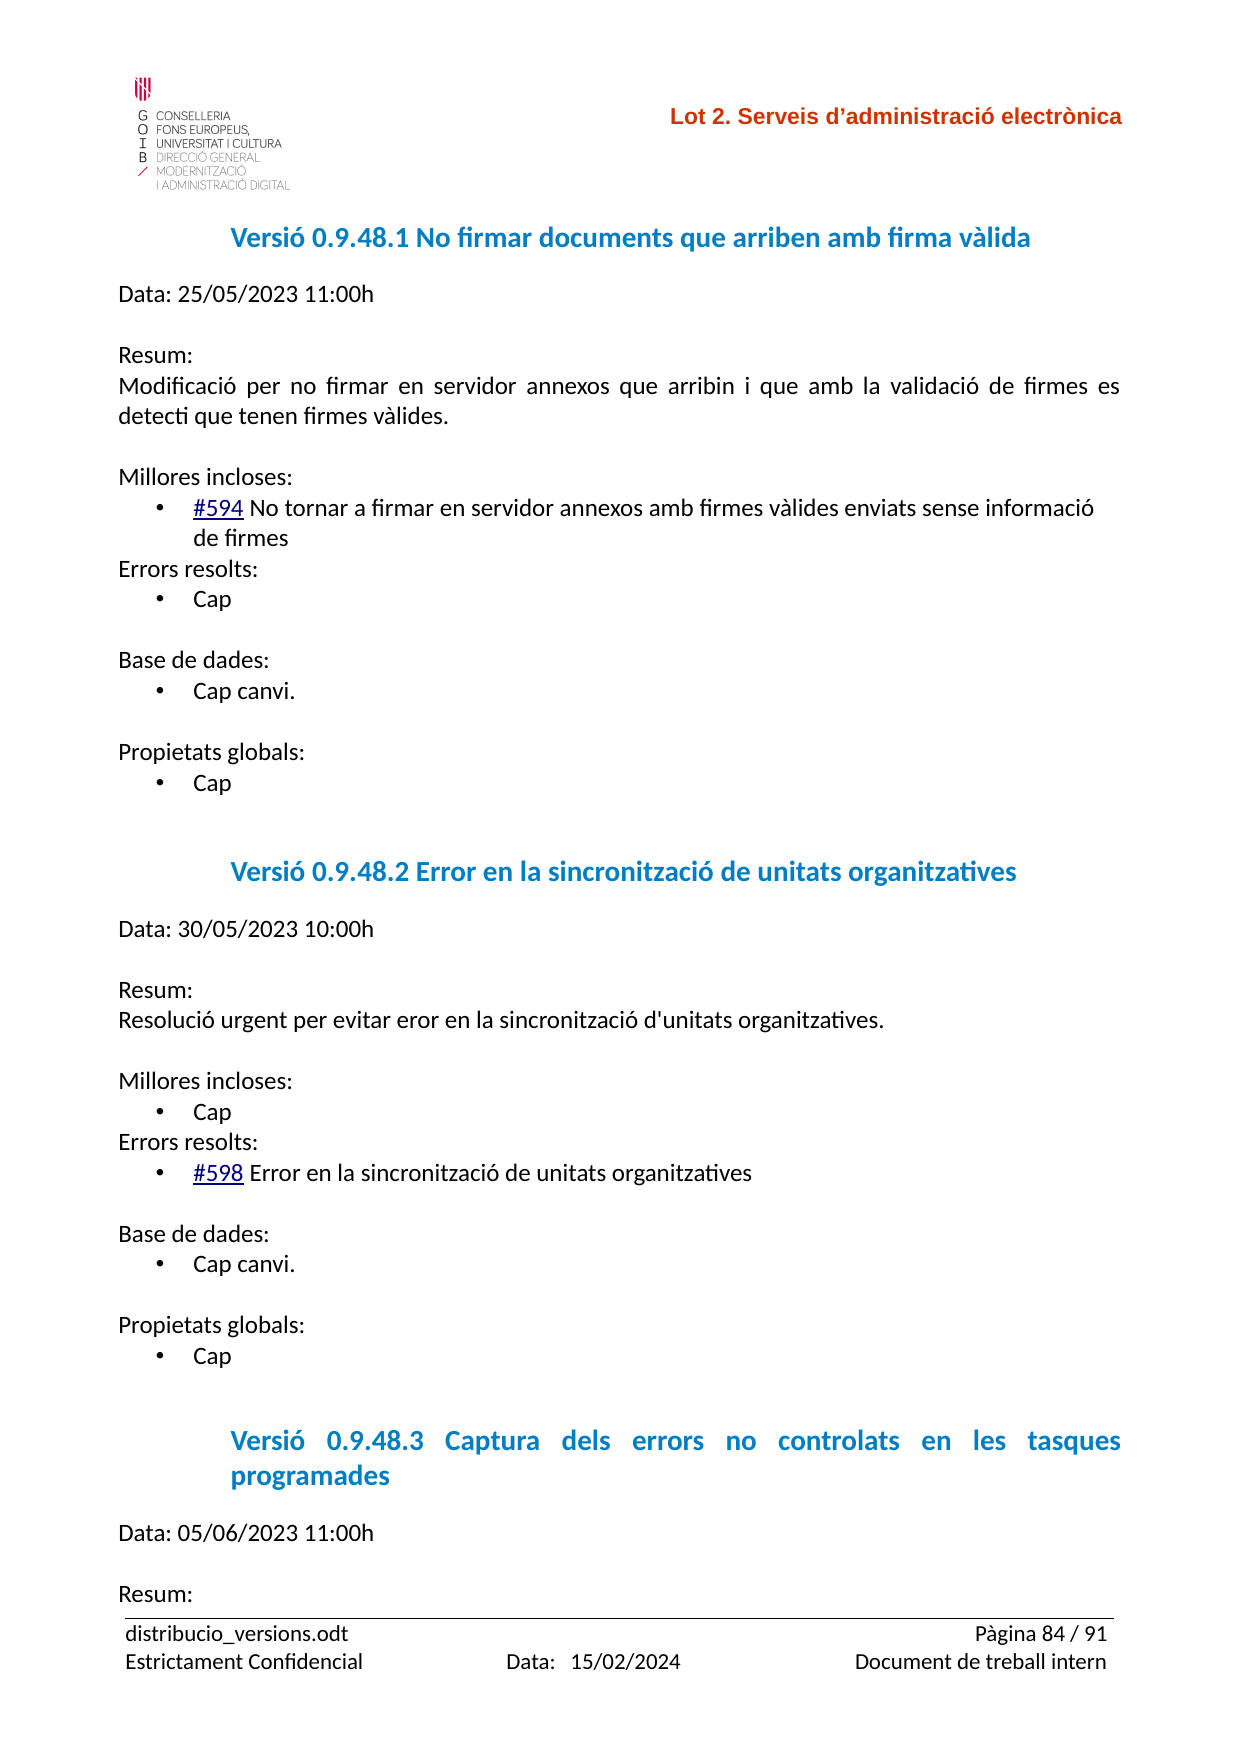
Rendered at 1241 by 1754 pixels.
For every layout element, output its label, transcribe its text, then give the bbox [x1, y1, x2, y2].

text Base de dades: [118, 645, 1122, 675]
text Resum: [118, 339, 1122, 370]
text Propietats globals: [118, 736, 1122, 767]
list Cap [156, 1096, 1122, 1126]
list Cap canvi. [156, 675, 1122, 706]
text Data: 25/05/2023 11:00h [118, 278, 1122, 309]
text Resum: [118, 974, 1122, 1004]
text Modificació per no firmar en servidor annexos que arribin i que amb la validació de firmes es detecti que tenen firmes vàlides. [118, 370, 1122, 431]
picture [126, 70, 299, 197]
text Errors resolts: [118, 553, 1122, 584]
subtitle Versió 0.9.48.2 Error en la sincronització de unitats organitzatives [153, 853, 1122, 889]
list Cap [156, 1340, 1122, 1371]
text Base de dades: [118, 1218, 1122, 1248]
text Millores incloses: [118, 1065, 1122, 1096]
subtitle Versió 0.9.48.1 No firmar documents que arriben amb firma vàlida [153, 219, 1122, 255]
text Resolució urgent per evitar eror en la sincronització d'unitats organitzatives. [118, 1004, 1122, 1035]
list #594 No tornar a firmar en servidor annexos amb firmes vàlides enviats sense informació de firmes [156, 492, 1122, 553]
text Millores incloses: [118, 462, 1122, 492]
list Cap canvi. [156, 1248, 1122, 1279]
text Data: 05/06/2023 11:00h [118, 1517, 1122, 1547]
list Cap [156, 584, 1122, 614]
text Propietats globals: [118, 1309, 1122, 1340]
text Errors resolts: [118, 1126, 1122, 1157]
text Data: 30/05/2023 10:00h [118, 913, 1122, 943]
text Resum: [118, 1578, 1122, 1608]
list Cap [156, 767, 1122, 797]
list #598 Error en la sincronització de unitats organitzatives [156, 1157, 1122, 1187]
subtitle Versió 0.9.48.3 Captura dels errors no controlats en les tasques programades [153, 1422, 1122, 1493]
